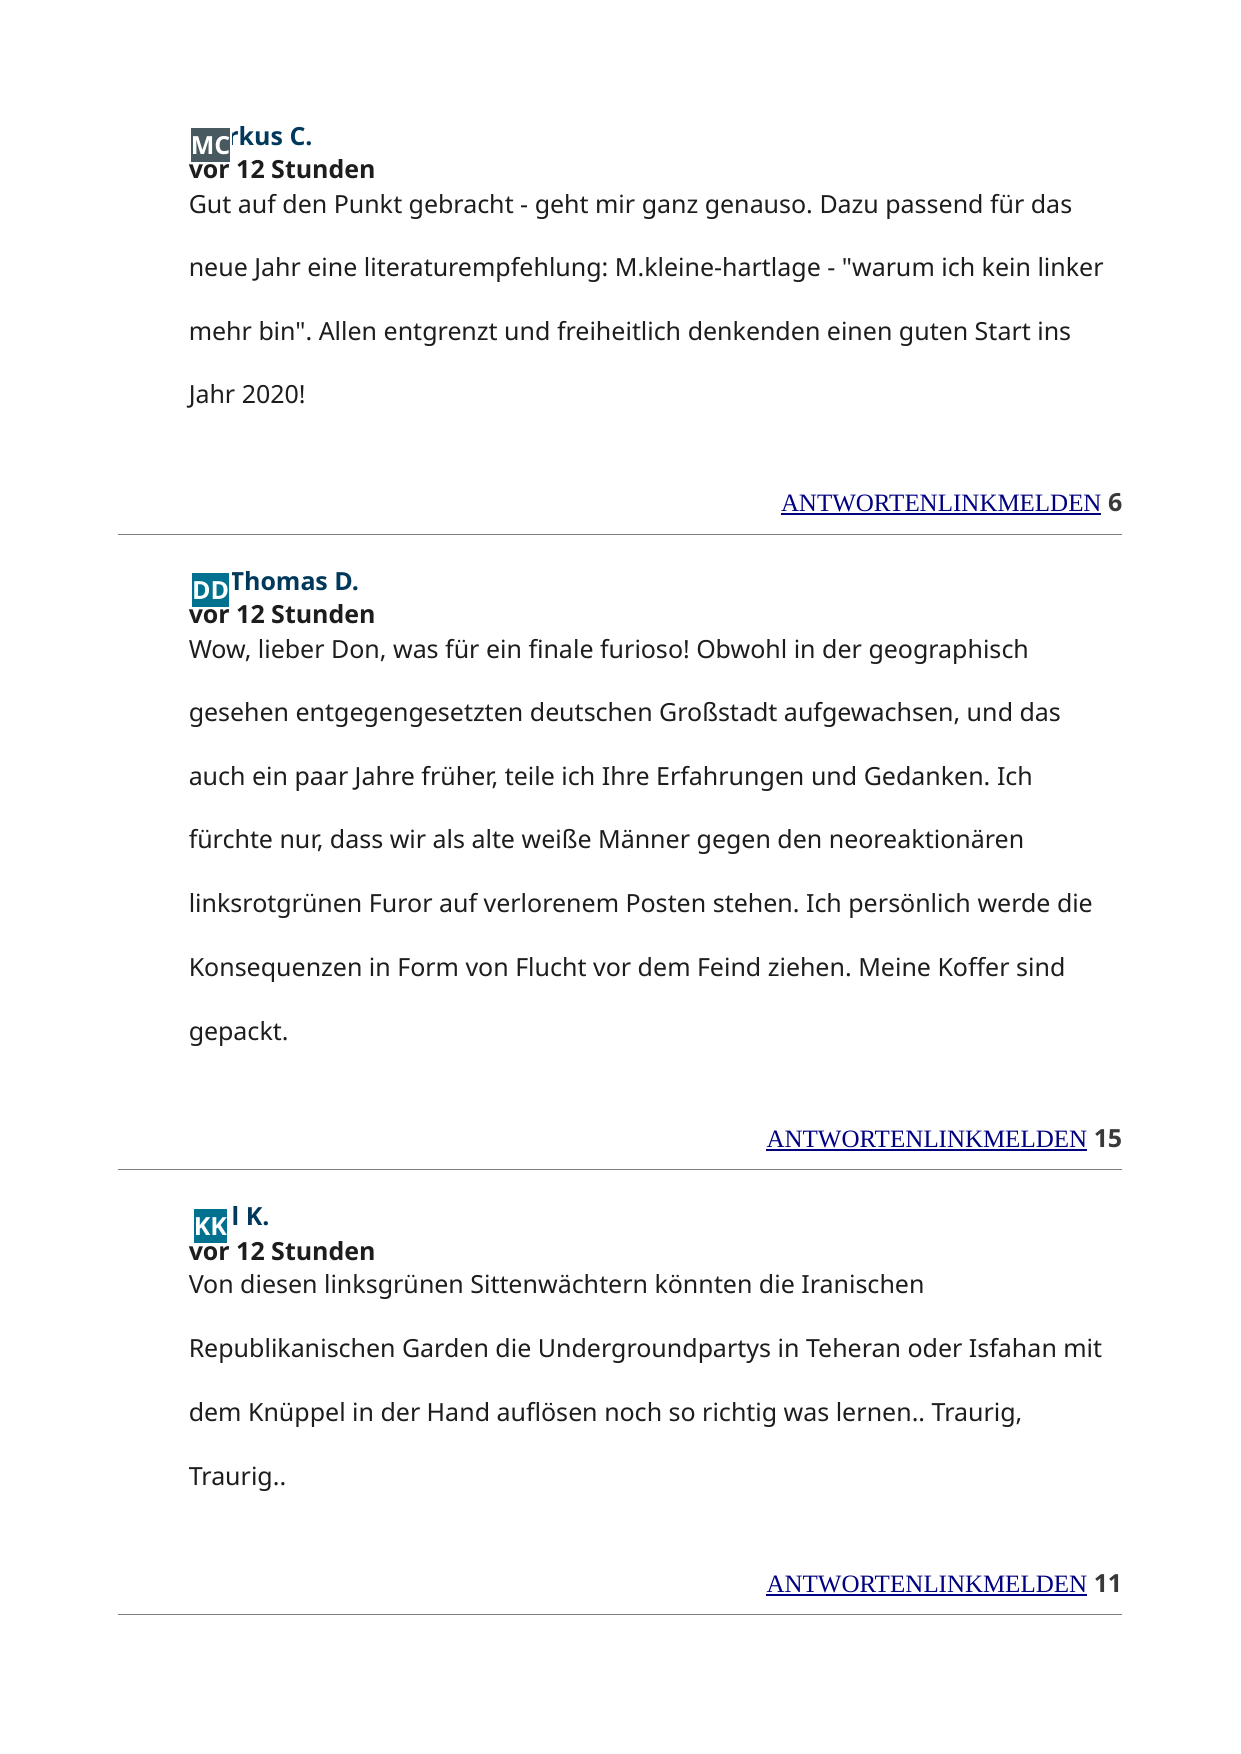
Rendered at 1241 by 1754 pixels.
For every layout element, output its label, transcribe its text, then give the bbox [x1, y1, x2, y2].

text Markus C. [232, 118, 1122, 152]
text vor 12 Stunden [188, 1233, 1122, 1267]
text Karl K. [232, 1199, 1122, 1233]
text MC [188, 118, 232, 162]
text ANTWORTENLINKMELDEN 11 [188, 1522, 1122, 1600]
text Wow, lieber Don, was für ein finale furioso! Obwohl in der geographisch gesehen entgegengesetzten deutschen Großstadt aufgewachsen, und das auch ein paar Jahre früher, teile ich Ihre Erfahrungen und Gedanken. Ich fürchte nur, dass wir als alte weiße Männer gegen den neoreaktionären linksrotgrünen Furor auf verlorenem Posten stehen. Ich persönlich werde die Konsequenzen in Form von Flucht vor dem Feind ziehen. Meine Koffer sind gepackt. [188, 631, 1122, 1047]
text Von diesen linksgrünen Sittenwächtern könnten die Iranischen Republikanischen Garden die Undergroundpartys in Teheran oder Isfahan mit dem Knüppel in der Hand auflösen noch so richtig was lernen.. Traurig, Traurig.. [188, 1267, 1122, 1492]
text vor 12 Stunden [188, 152, 1122, 186]
text vor 12 Stunden [188, 597, 1122, 631]
text ANTWORTENLINKMELDEN 15 [188, 1077, 1122, 1155]
text Gut auf den Punkt gebracht - geht mir ganz genauso. Dazu passend für das neue Jahr eine literaturempfehlung: M.kleine-hartlage - "warum ich kein linker mehr bin". Allen entgrenzt und freiheitlich denkenden einen guten Start ins Jahr 2020! [188, 186, 1122, 411]
text DD [188, 563, 232, 607]
text ANTWORTENLINKMELDEN 6 [188, 441, 1122, 519]
text KK [188, 1199, 232, 1243]
text Dr. Thomas D. [232, 563, 1122, 597]
